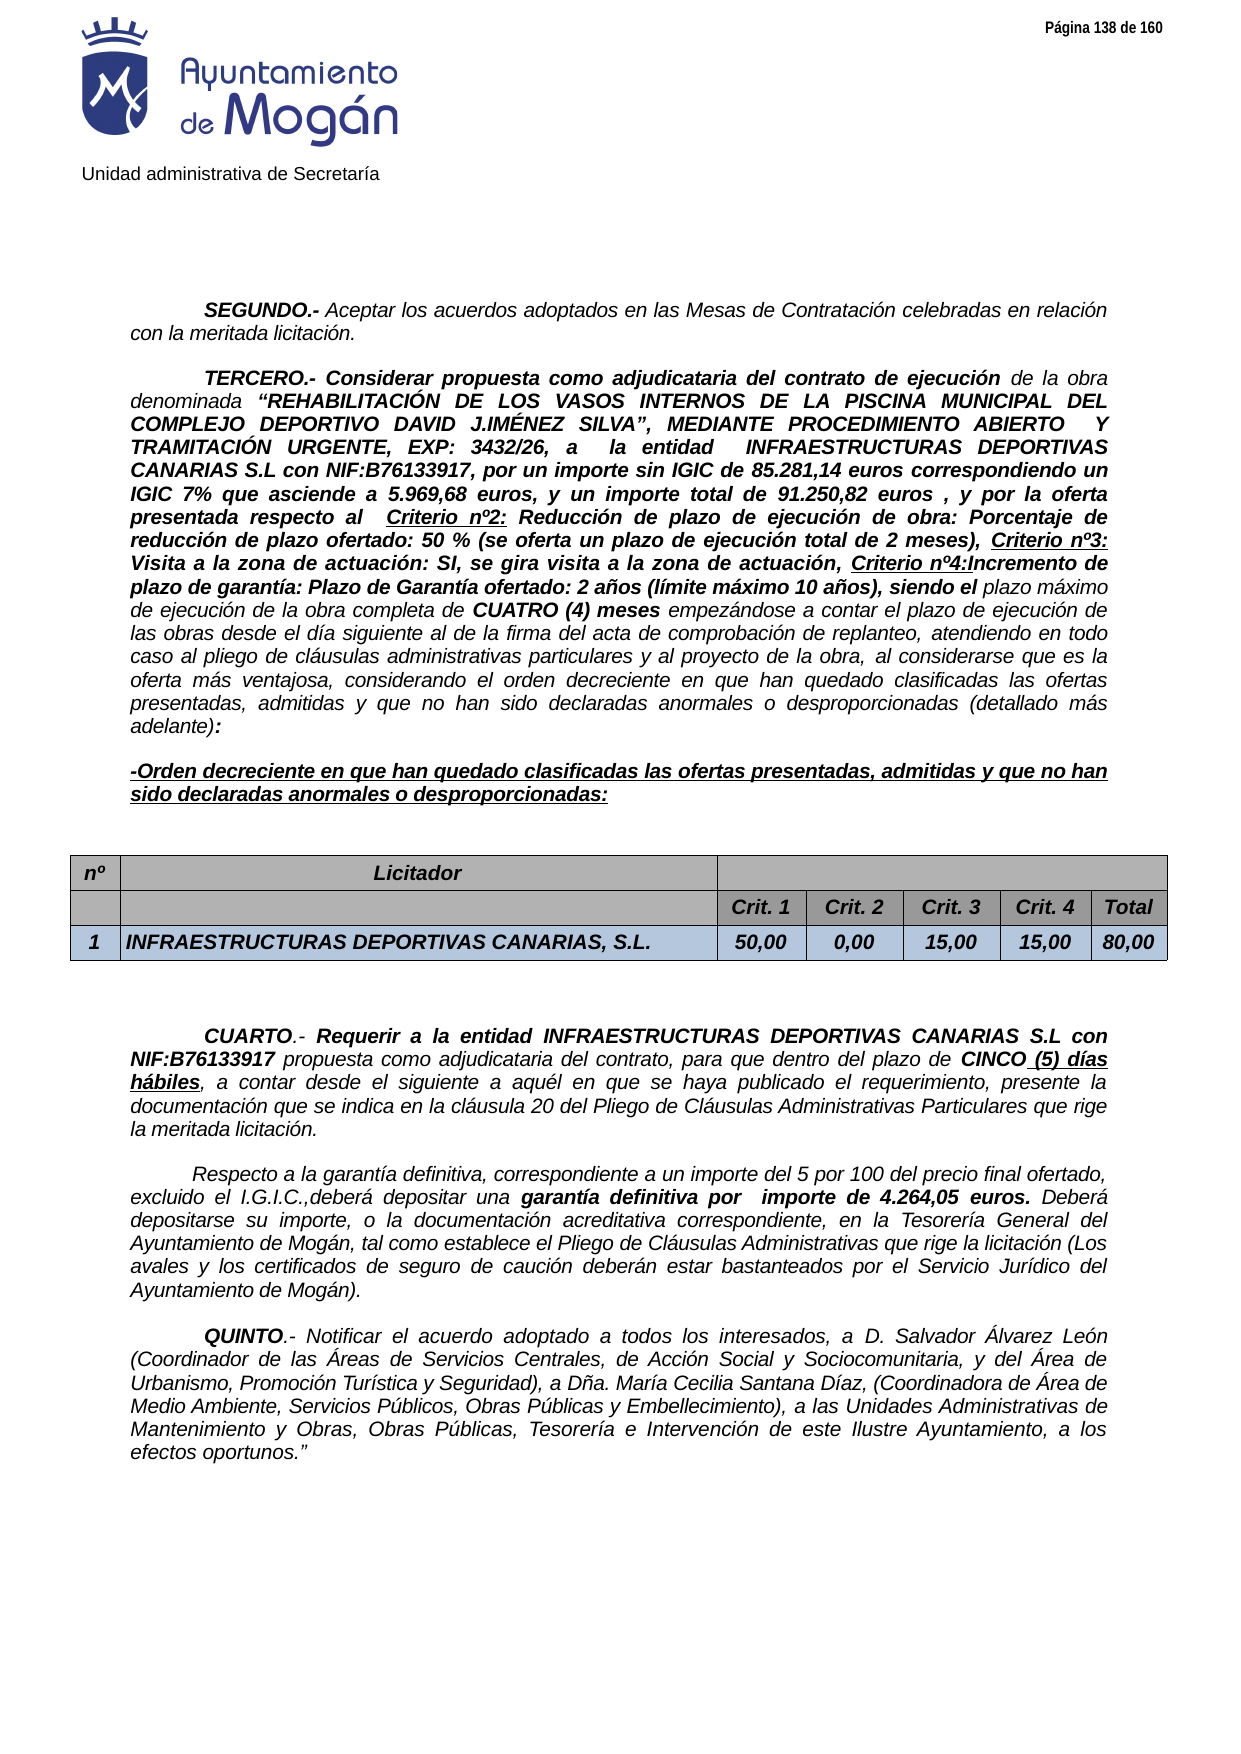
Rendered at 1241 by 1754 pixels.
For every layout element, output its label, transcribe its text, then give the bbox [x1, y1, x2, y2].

table_cell [121, 891, 717, 925]
table_cell 15,00 [904, 926, 1000, 960]
table_cell 15,00 [1001, 926, 1091, 960]
text CUARTO.- Requerir a la entidad INFRAESTRUCTURAS DEPORTIVAS CANARIAS S.L con NIF:B76133917 propuesta como adjudicataria del contrato, para que dentro del plazo de CINCO (5) días hábiles, a contar desde el siguiente a aquél en que se haya publicado el requerimiento, presente la documentación que se indica en la cláusula 20 del Pliego de Cláusulas Administrativas Particulares que rige la meritada licitación. [130, 1024, 1110, 1141]
table_cell Crit. 1 [718, 891, 806, 925]
table_cell 80,00 [1092, 926, 1167, 960]
table_cell 1 [71, 926, 120, 960]
table_cell Crit. 2 [807, 891, 903, 925]
text Respecto a la garantía definitiva, correspondiente a un importe del 5 por 100 del precio final ofertado, excluido el I.G.I.C.,deberá depositar una garantía definitiva por importe de 4.264,05 euros. Deberá depositarse su importe, o la documentación acreditativa correspondiente, en la Tesorería General del Ayuntamiento de Mogán, tal como establece el Pliego de Cláusulas Administrativas que rige la licitación (Los avales y los certificados de seguro de caución deberán estar bastanteados por el Servicio Jurídico del Ayuntamiento de Mogán). [130, 1162, 1110, 1302]
table_cell [71, 891, 120, 925]
table_header [718, 856, 1167, 890]
text TERCERO.- Considerar propuesta como adjudicataria del contrato de ejecución de la obra denominada “REHABILITACIÓN DE LOS VASOS INTERNOS DE LA PISCINA MUNICIPAL DEL COMPLEJO DEPORTIVO DAVID J.IMÉNEZ SILVA”, MEDIANTE PROCEDIMIENTO ABIERTO Y TRAMITACIÓN URGENTE, EXP: 3432/26, a la entidad INFRAESTRUCTURAS DEPORTIVAS CANARIAS S.L con NIF:B76133917, por un importe sin IGIC de 85.281,14 euros correspondiendo un IGIC 7% que asciende a 5.969,68 euros, y un importe total de 91.250,82 euros , y por la oferta presentada respecto al Criterio nº2: Reducción de plazo de ejecución de obra: Porcentaje de reducción de plazo ofertado: 50 % (se oferta un plazo de ejecución total de 2 meses), Criterio nº3: Visita a la zona de actuación: SI, se gira visita a la zona de actuación, Criterio nº4:Incremento de plazo de garantía: Plazo de Garantía ofertado: 2 años (límite máximo 10 años), siendo el plazo máximo de ejecución de la obra completa de CUATRO (4) meses empezándose a contar el plazo de ejecución de las obras desde el día siguiente al de la firma del acta de comprobación de replanteo, atendiendo en todo caso al pliego de cláusulas administrativas particulares y al proyecto de la obra, al considerarse que es la oferta más ventajosa, considerando el orden decreciente en que han quedado clasificadas las ofertas presentadas, admitidas y que no han sido declaradas anormales o desproporcionadas (detallado más adelante): [130, 366, 1110, 738]
table_cell 0,00 [807, 926, 903, 960]
table_cell Crit. 3 [904, 891, 1000, 925]
table_cell Total [1092, 891, 1167, 925]
table_header Licitador [121, 856, 717, 890]
text QUINTO.- Notificar el acuerdo adoptado a todos los interesados, a D. Salvador Álvarez León (Coordinador de las Áreas de Servicios Centrales, de Acción Social y Sociocomunitaria, y del Área de Urbanismo, Promoción Turística y Seguridad), a Dña. María Cecilia Santana Díaz, (Coordinadora de Área de Medio Ambiente, Servicios Públicos, Obras Públicas y Embellecimiento), a las Unidades Administrativas de Mantenimiento y Obras, Obras Públicas, Tesorería e Intervención de este Ilustre Ayuntamiento, a los efectos oportunos.” [130, 1325, 1110, 1464]
picture [81, 17, 398, 153]
table_cell Crit. 4 [1001, 891, 1091, 925]
text SEGUNDO.- Aceptar los acuerdos adoptados en las Mesas de Contratación celebradas en relación con la meritada licitación. [130, 298, 1110, 344]
table_cell INFRAESTRUCTURAS DEPORTIVAS CANARIAS, S.L. [121, 926, 717, 960]
table_cell 50,00 [718, 926, 806, 960]
text -Orden decreciente en que han quedado clasificadas las ofertas presentadas, admitidas y que no han sido declaradas anormales o desproporcionadas: [130, 759, 1110, 806]
table_header nº [71, 856, 120, 890]
